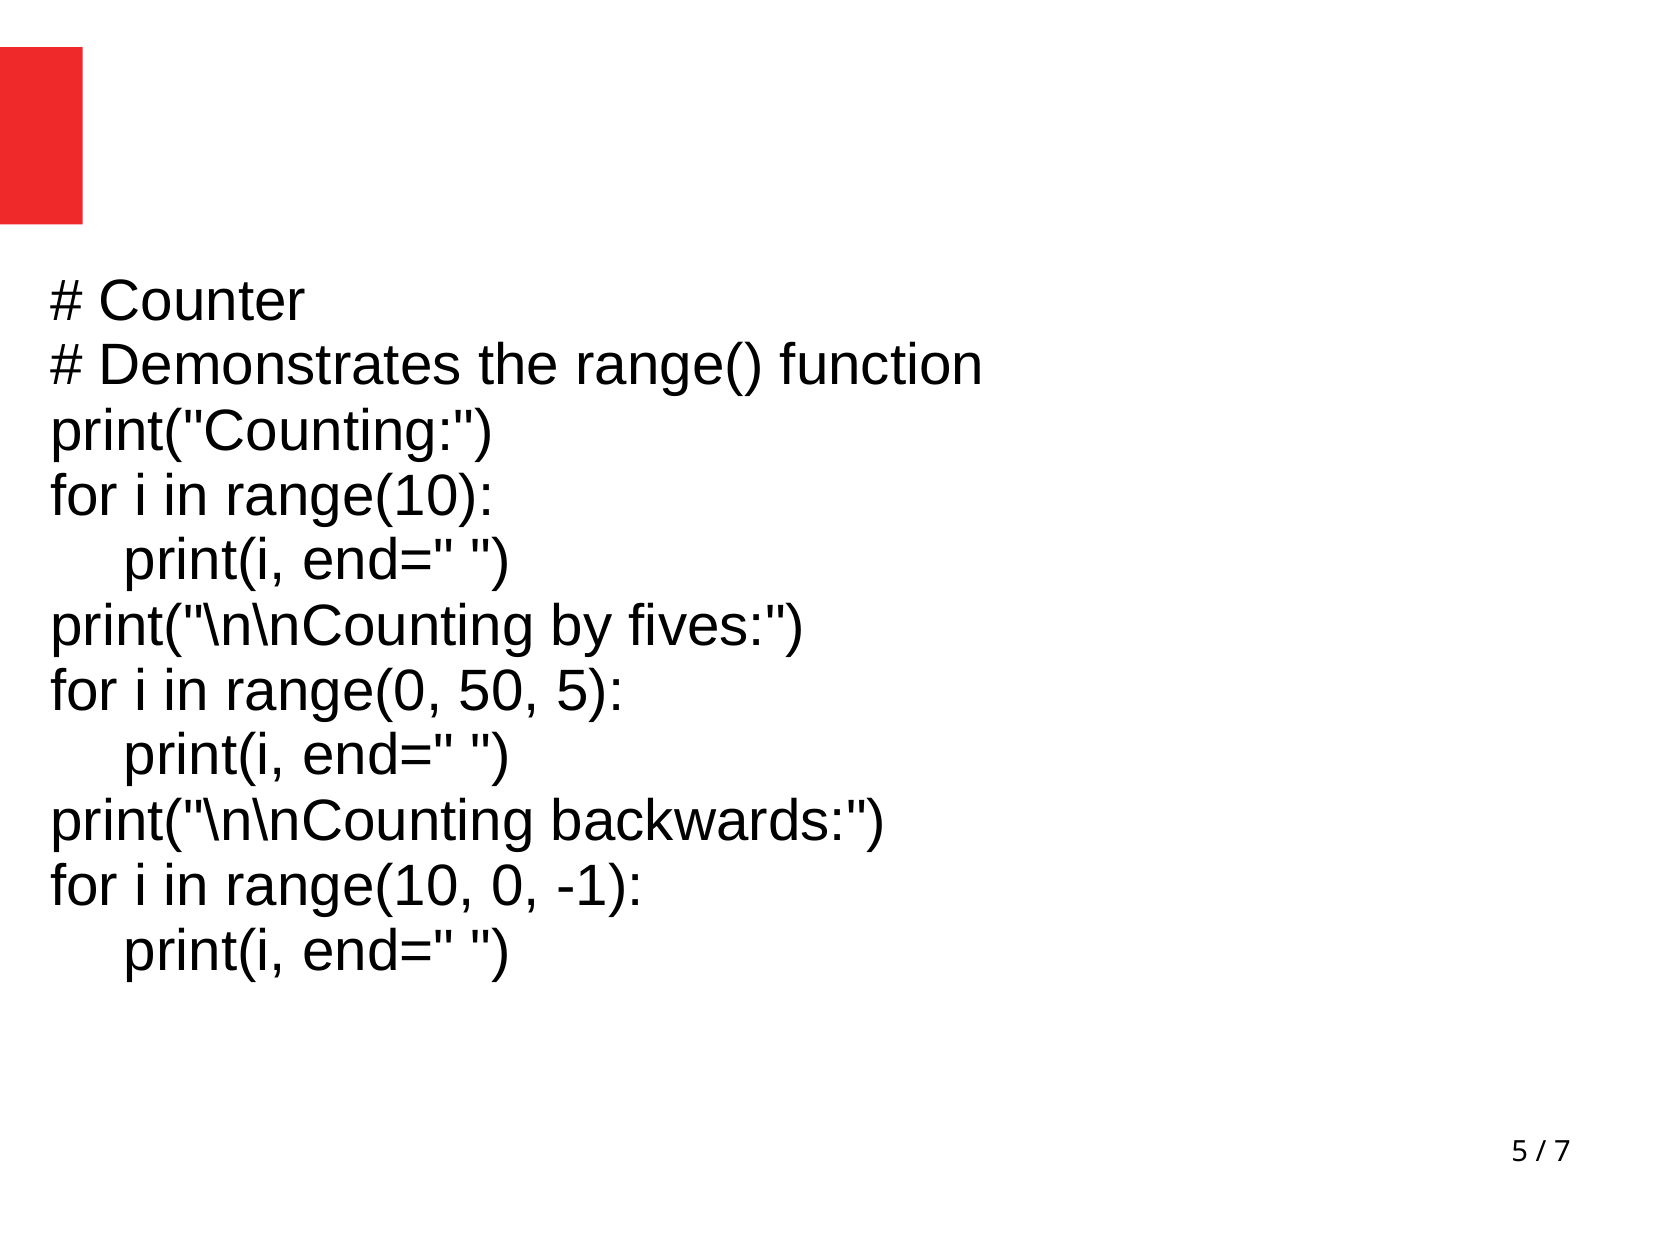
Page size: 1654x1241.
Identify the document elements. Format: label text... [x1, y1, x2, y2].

text_box # Counter # Demonstrates the range() function print("Counting:") for i in range(10): print(i, end=" ") print("\n\nCounting by fives:") for i in range(0, 50, 5): print(i, end=" ") print("\n\nCounting backwards:") for i in range(10, 0, -1): print(i, end=" ") [35, 259, 1512, 1147]
